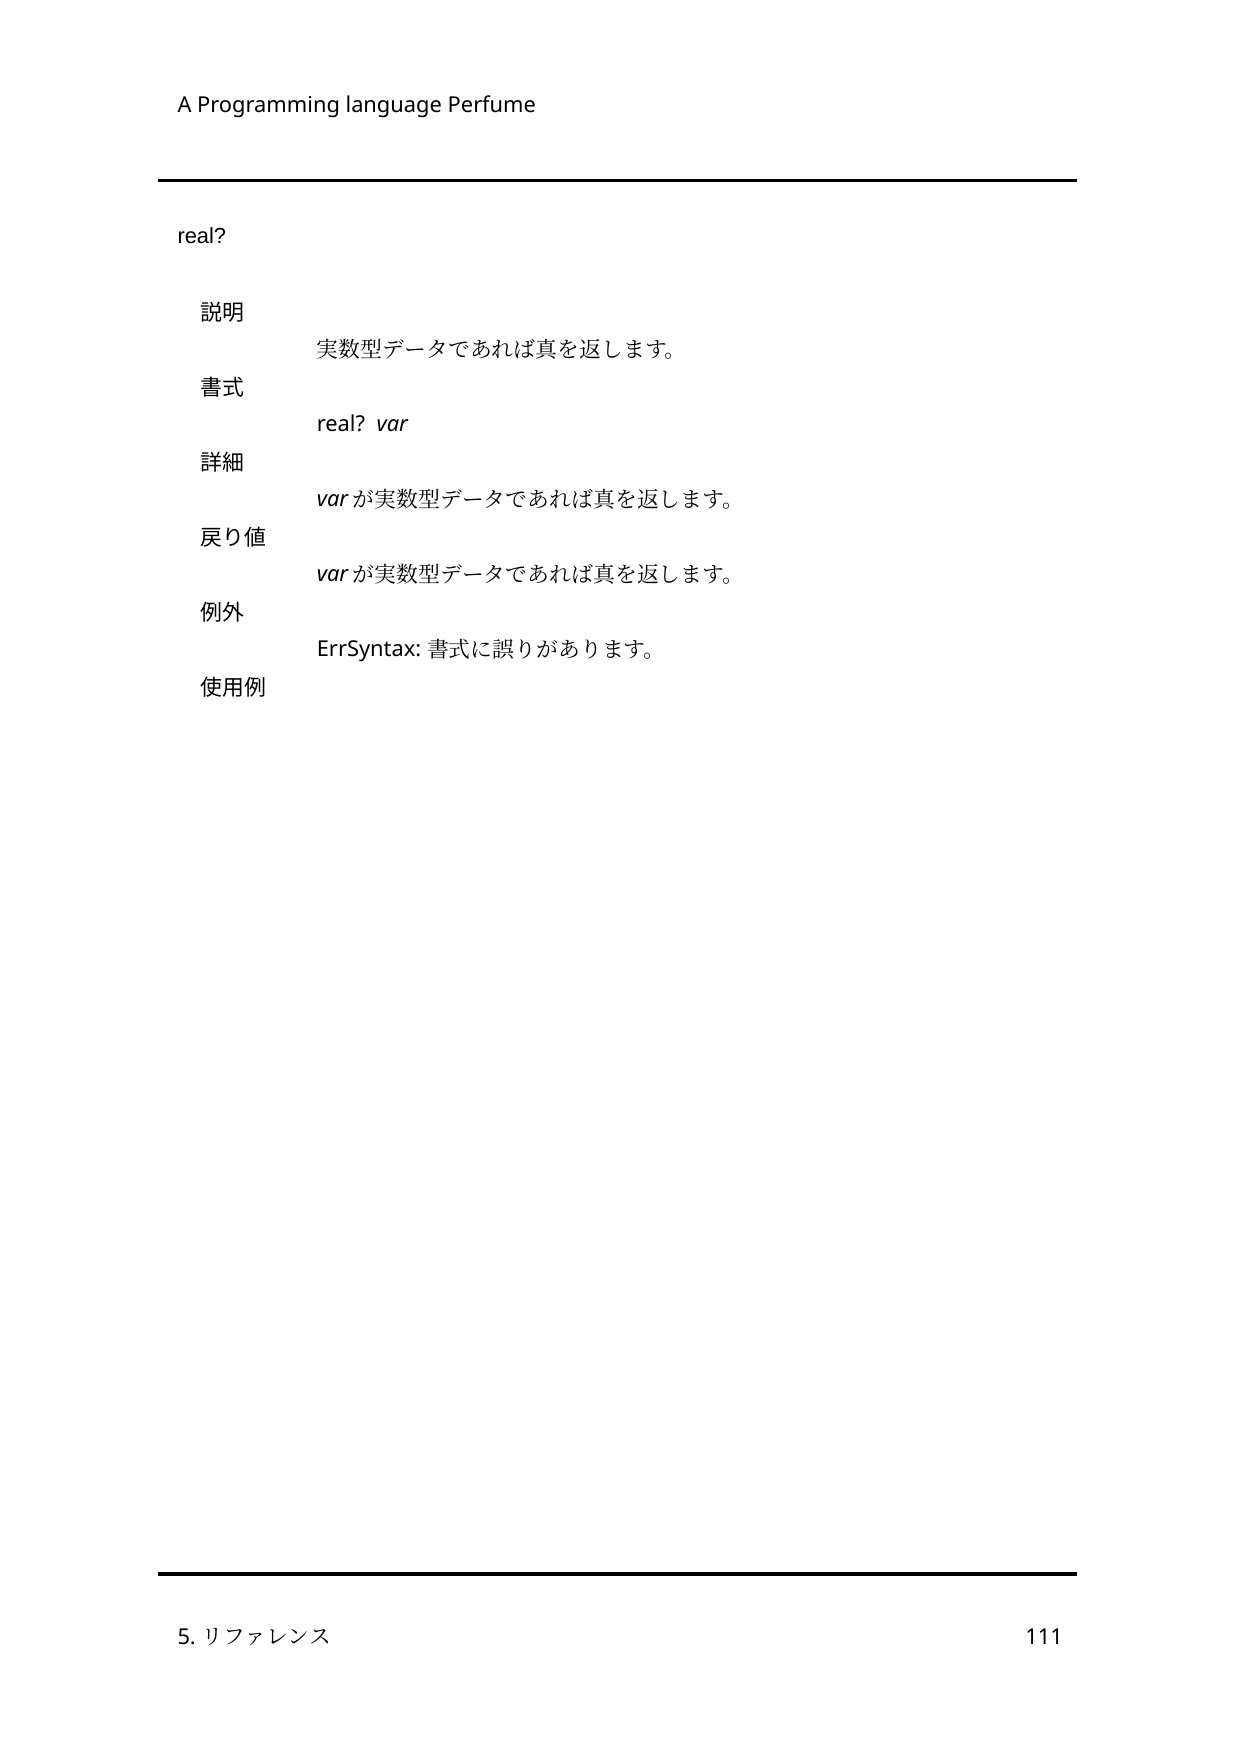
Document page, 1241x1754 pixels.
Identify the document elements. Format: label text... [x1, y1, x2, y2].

table_cell 書式 [200, 367, 317, 442]
table_cell varが実数型データであれば真を返します。 [317, 517, 1063, 592]
table_header 説明 [200, 292, 317, 367]
table_cell 使用例 [200, 667, 317, 742]
table_header 実数型データであれば真を返します。 [317, 292, 1063, 367]
table_cell [317, 667, 1063, 742]
table_cell 戻り値 [200, 517, 317, 592]
table_cell 例外 [200, 592, 317, 667]
table_cell 詳細 [200, 442, 317, 517]
subtitle real? [177, 217, 1063, 254]
table_cell varが実数型データであれば真を返します。 [317, 442, 1063, 517]
table_cell real? var [317, 367, 1063, 442]
table_cell ErrSyntax: 書式に誤りがあります。 [317, 592, 1063, 667]
